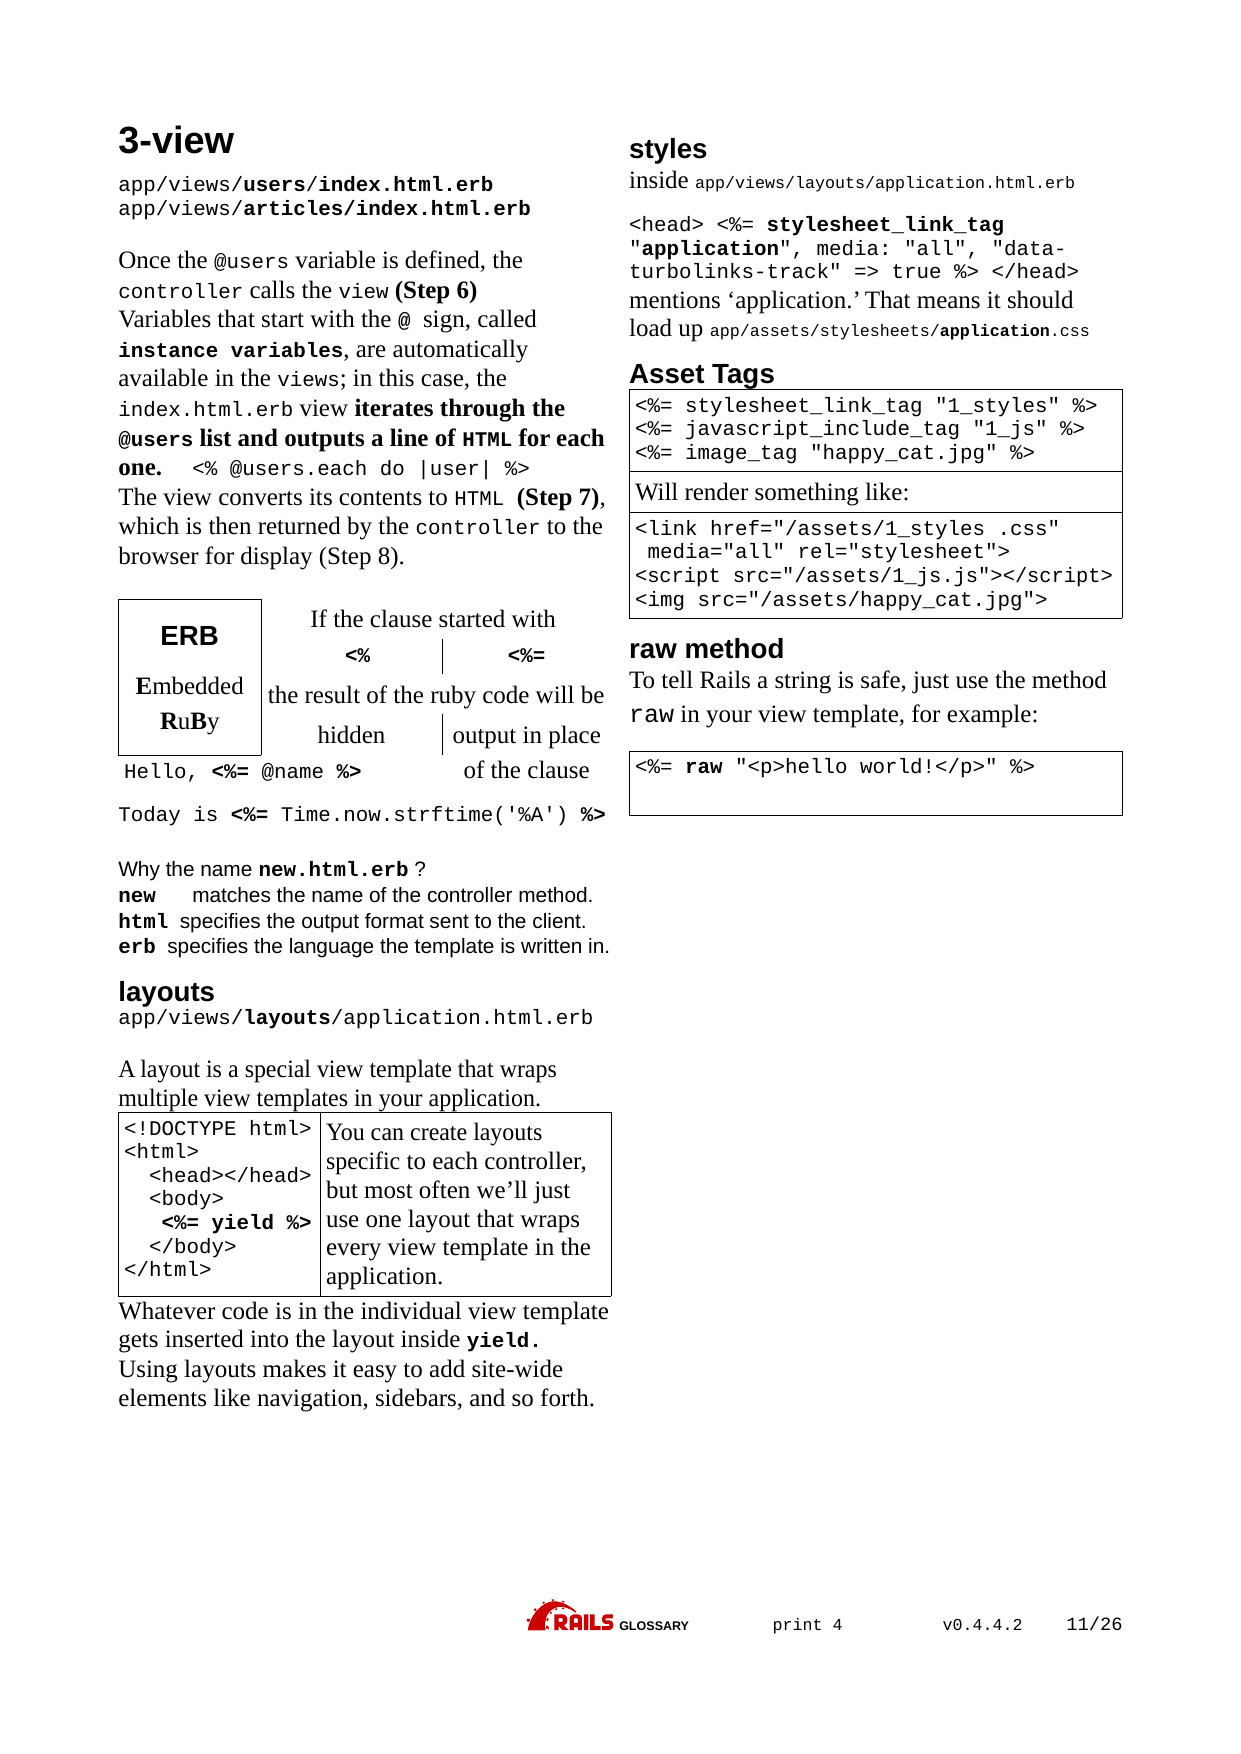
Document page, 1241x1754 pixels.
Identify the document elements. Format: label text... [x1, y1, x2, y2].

table_header <!DOCTYPE html> <html> <head></head> <body> <%= yield %> </body> </html> [119, 1113, 320, 1296]
table_header <%= stylesheet_link_tag "1_styles" %> <%= javascript_include_tag "1_js" %> <%= image_tag "happy_cat.jpg" %> [630, 390, 1122, 471]
text Why the name new.html.erb ? [118, 857, 611, 883]
table_cell output in place of the clause [442, 714, 611, 804]
text new matches the name of the controller method. [118, 883, 611, 908]
text app/views/articles/index.html.erb [118, 198, 611, 222]
text Using layouts makes it easy to add site-wide elements like navigation, sidebars, and so forth. [118, 1354, 611, 1412]
text Variables that start with the @ sign, called instance variables, are automatically available in the views; in this case, the index.html.erb view iterates through the @users list and outputs a line of HTML for each one. <% @users.each do |user| %> [118, 304, 611, 482]
text mentions ‘application.’ That means it should load up app/assets/stylesheets/application.css [629, 285, 1122, 342]
subtitle 3-view [118, 118, 611, 162]
table_cell Will render something like: [630, 472, 1122, 512]
text The view converts its contents to HTML (Step 7), which is then returned by the controller to the browser for display (Step 8). [118, 482, 611, 570]
subtitle styles [629, 133, 1122, 165]
text html specifies the output format sent to the client. erb specifies the language the template is written in. [118, 908, 611, 960]
subtitle layouts [118, 975, 611, 1007]
text A layout is a special view template that wraps multiple view templates in your application. [118, 1054, 611, 1112]
table_cell <% [262, 639, 442, 674]
table_header If the clause started with [262, 599, 611, 639]
text To tell Rails a string is safe, just use the method raw in your view template, for example: [629, 665, 1122, 730]
table_cell hidden [262, 714, 442, 755]
table_header <%= raw "<p>hello world!</p>" %> [630, 752, 1122, 815]
text app/views/layouts/application.html.erb [118, 1007, 611, 1031]
table_cell <%= [443, 639, 611, 674]
text inside app/views/layouts/application.html.erb [629, 165, 1122, 193]
table_cell Hello, <%= @name %> [118, 755, 442, 804]
text Whatever code is in the individual view template gets inserted into the layout inside yield. [118, 1297, 611, 1354]
text <head> <%= stylesheet_link_tag [629, 214, 1122, 237]
text app/views/users/index.html.erb [118, 174, 611, 198]
table_cell <link href="/assets/1_styles .css" media="all" rel="stylesheet"> <script src="/assets/1_js.js"></script> <img src="/assets/happy_cat.jpg"> [630, 513, 1122, 618]
table_cell the result of the ruby code will be [262, 674, 611, 714]
subtitle Asset Tags [629, 357, 1122, 389]
text "application", media: "all", "data-turbolinks-track" => true %> </head> [629, 237, 1122, 285]
table_header You can create layouts specific to each controller, but most often we’ll just use one layout that wraps every view template in the application. [321, 1113, 611, 1296]
text Once the @users variable is defined, the controller calls the view (Step 6) [118, 245, 611, 304]
text Today is <%= Time.now.strftime('%A') %> [118, 804, 611, 827]
subtitle raw method [629, 633, 1122, 665]
table_header ERB Embedded RuBy [119, 600, 261, 755]
